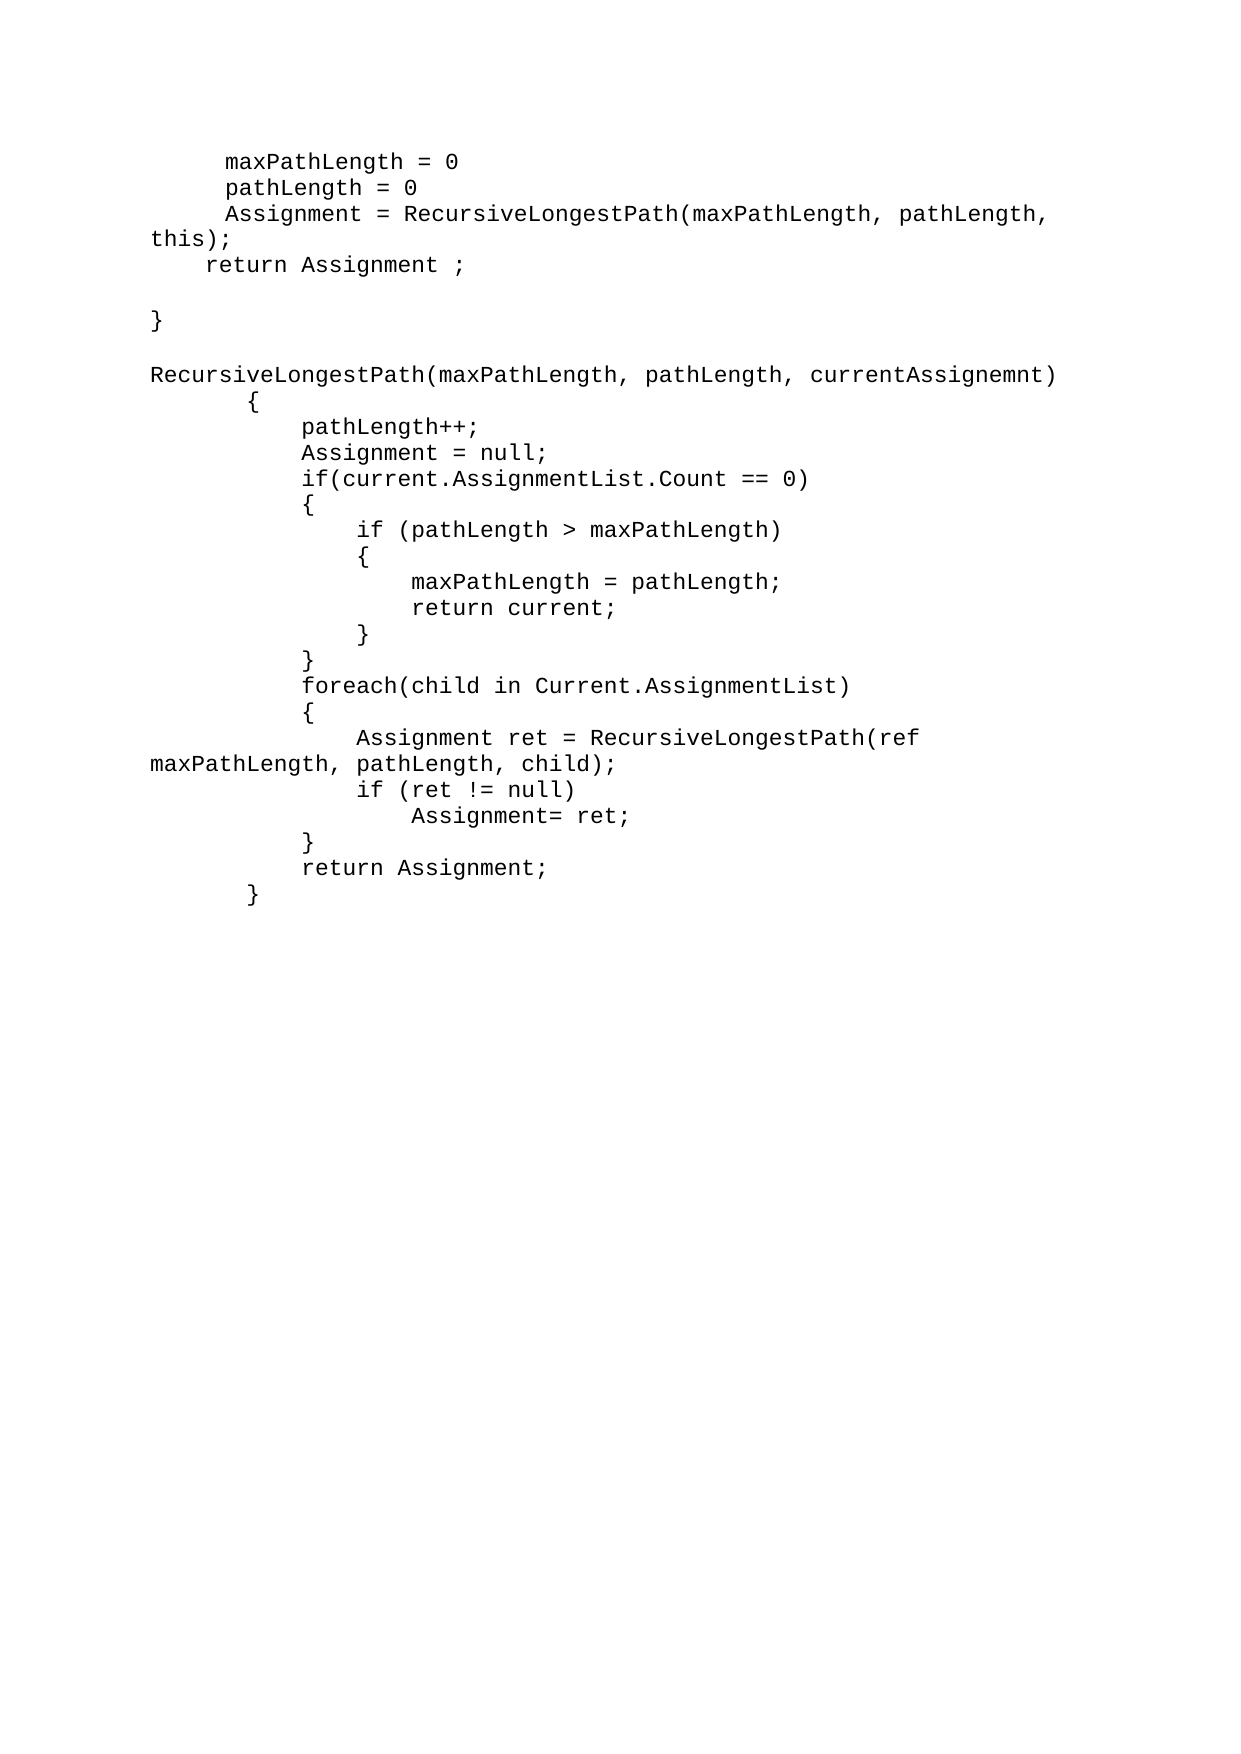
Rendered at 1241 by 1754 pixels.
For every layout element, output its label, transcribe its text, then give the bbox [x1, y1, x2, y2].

text { [150, 389, 1090, 415]
text pathLength = 0 [150, 176, 1090, 202]
text return Assignment; [150, 856, 1090, 882]
text } [150, 830, 1090, 856]
text Assignment ret = RecursiveLongestPath(ref maxPathLength, pathLength, child); [150, 726, 1090, 778]
text maxPathLength = 0 [150, 150, 1090, 176]
text foreach(child in Current.AssignmentList) [150, 674, 1090, 700]
text return Assignment ; [150, 254, 1090, 280]
text } [150, 882, 1090, 908]
text { [150, 545, 1090, 571]
text Assignment= ret; [150, 804, 1090, 830]
text maxPathLength = pathLength; [150, 571, 1090, 597]
text } [150, 648, 1090, 674]
text { [150, 493, 1090, 519]
text Assignment = RecursiveLongestPath(maxPathLength, pathLength, this); [150, 202, 1090, 254]
text if (ret != null) [150, 778, 1090, 804]
text Assignment = null; [150, 441, 1090, 467]
text } [150, 308, 1090, 334]
text } [150, 622, 1090, 648]
text RecursiveLongestPath(maxPathLength, pathLength, currentAssignemnt) [150, 363, 1090, 389]
text { [150, 700, 1090, 726]
text return current; [150, 597, 1090, 622]
text if (pathLength > maxPathLength) [150, 519, 1090, 545]
text if(current.AssignmentList.Count == 0) [150, 467, 1090, 493]
text pathLength++; [150, 415, 1090, 441]
